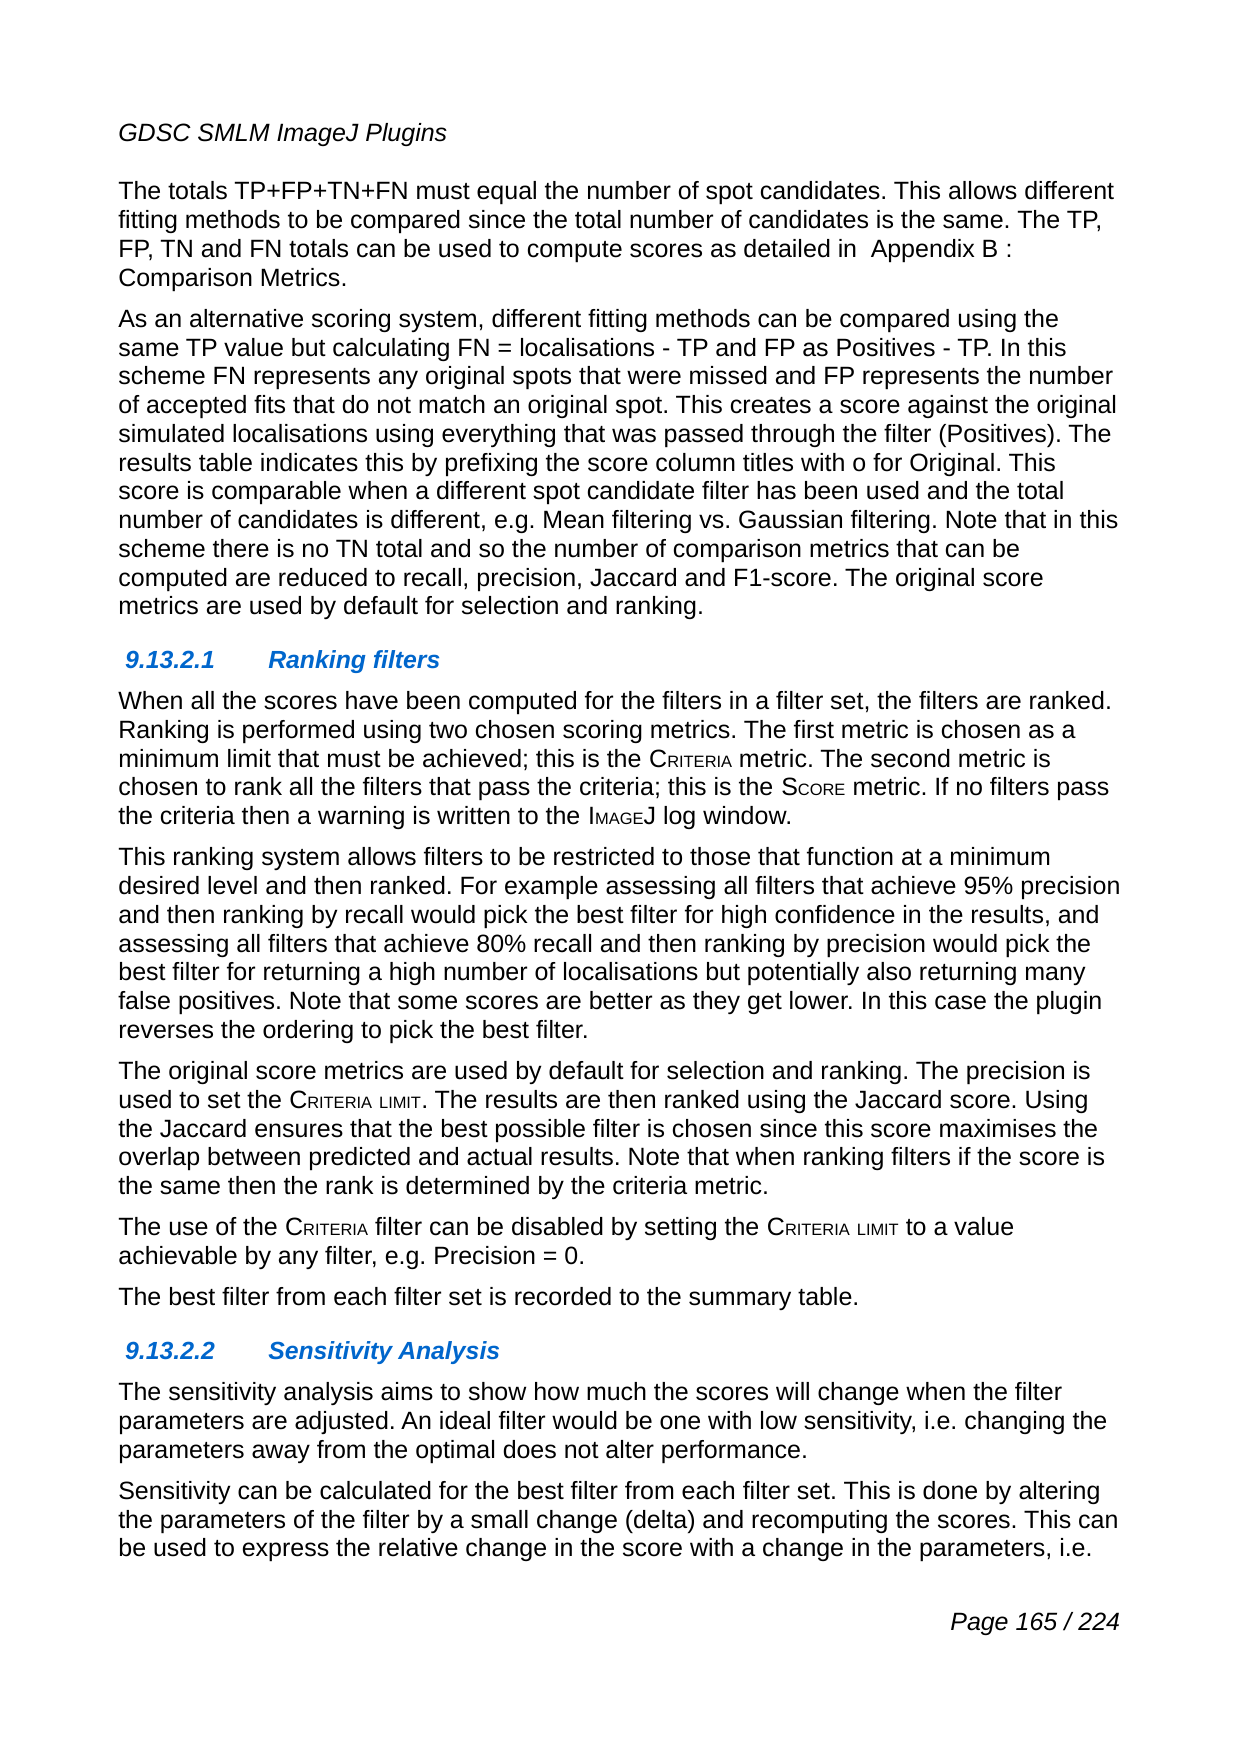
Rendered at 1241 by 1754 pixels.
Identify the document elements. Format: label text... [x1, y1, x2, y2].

text The sensitivity analysis aims to show how much the scores will change when the filter parameters are adjusted. An ideal filter would be one with low sensitivity, i.e. changing the parameters away from the optimal does not alter performance. [118, 1377, 1122, 1463]
text The totals TP+FP+TN+FN must equal the number of spot candidates. This allows different fitting methods to be compared since the total number of candidates is the same. The TP, FP, TN and FN totals can be used to compute scores as detailed in Appendix B : Comparison Metrics. [118, 176, 1122, 291]
text This ranking system allows filters to be restricted to those that function at a minimum desired level and then ranked. For example assessing all filters that achieve 95% precision and then ranking by recall would pick the best filter for high confidence in the results, and assessing all filters that achieve 80% recall and then ranking by precision would pick the best filter for returning a high number of localisations but potentially also returning many false positives. Note that some scores are better as they get lower. In this case the plugin reverses the ordering to pick the best filter. [118, 842, 1122, 1044]
text When all the scores have been computed for the filters in a filter set, the filters are ranked. Ranking is performed using two chosen scoring metrics. The first metric is chosen as a minimum limit that must be achieved; this is the Criteria metric. The second metric is chosen to rank all the filters that pass the criteria; this is the Score metric. If no filters pass the criteria then a warning is written to the ImageJ log window. [118, 686, 1122, 830]
text Sensitivity can be calculated for the best filter from each filter set. This is done by altering the parameters of the filter by a small change (delta) and recomputing the scores. This can be used to express the relative change in the score with a change in the parameters, i.e. [118, 1476, 1122, 1562]
text The best filter from each filter set is recorded to the summary table. [118, 1282, 1122, 1311]
text The use of the Criteria filter can be disabled by setting the Criteria limit to a value achievable by any filter, e.g. Precision = 0. [118, 1212, 1122, 1270]
subtitle Sensitivity Analysis [118, 1336, 1122, 1365]
text As an alternative scoring system, different fitting methods can be compared using the same TP value but calculating FN = localisations - TP and FP as Positives - TP. In this scheme FN represents any original spots that were missed and FP represents the number of accepted fits that do not match an original spot. This creates a score against the original simulated localisations using everything that was passed through the filter (Positives). The results table indicates this by prefixing the score column titles with o for Original. This score is comparable when a different spot candidate filter has been used and the total number of candidates is different, e.g. Mean filtering vs. Gaussian filtering. Note that in this scheme there is no TN total and so the number of comparison metrics that can be computed are reduced to recall, precision, Jaccard and F1-score. The original score metrics are used by default for selection and ranking. [118, 304, 1122, 620]
text The original score metrics are used by default for selection and ranking. The precision is used to set the Criteria limit. The results are then ranked using the Jaccard score. Using the Jaccard ensures that the best possible filter is chosen since this score maximises the overlap between predicted and actual results. Note that when ranking filters if the score is the same then the rank is determined by the criteria metric. [118, 1056, 1122, 1200]
subtitle Ranking filters [118, 645, 1122, 674]
